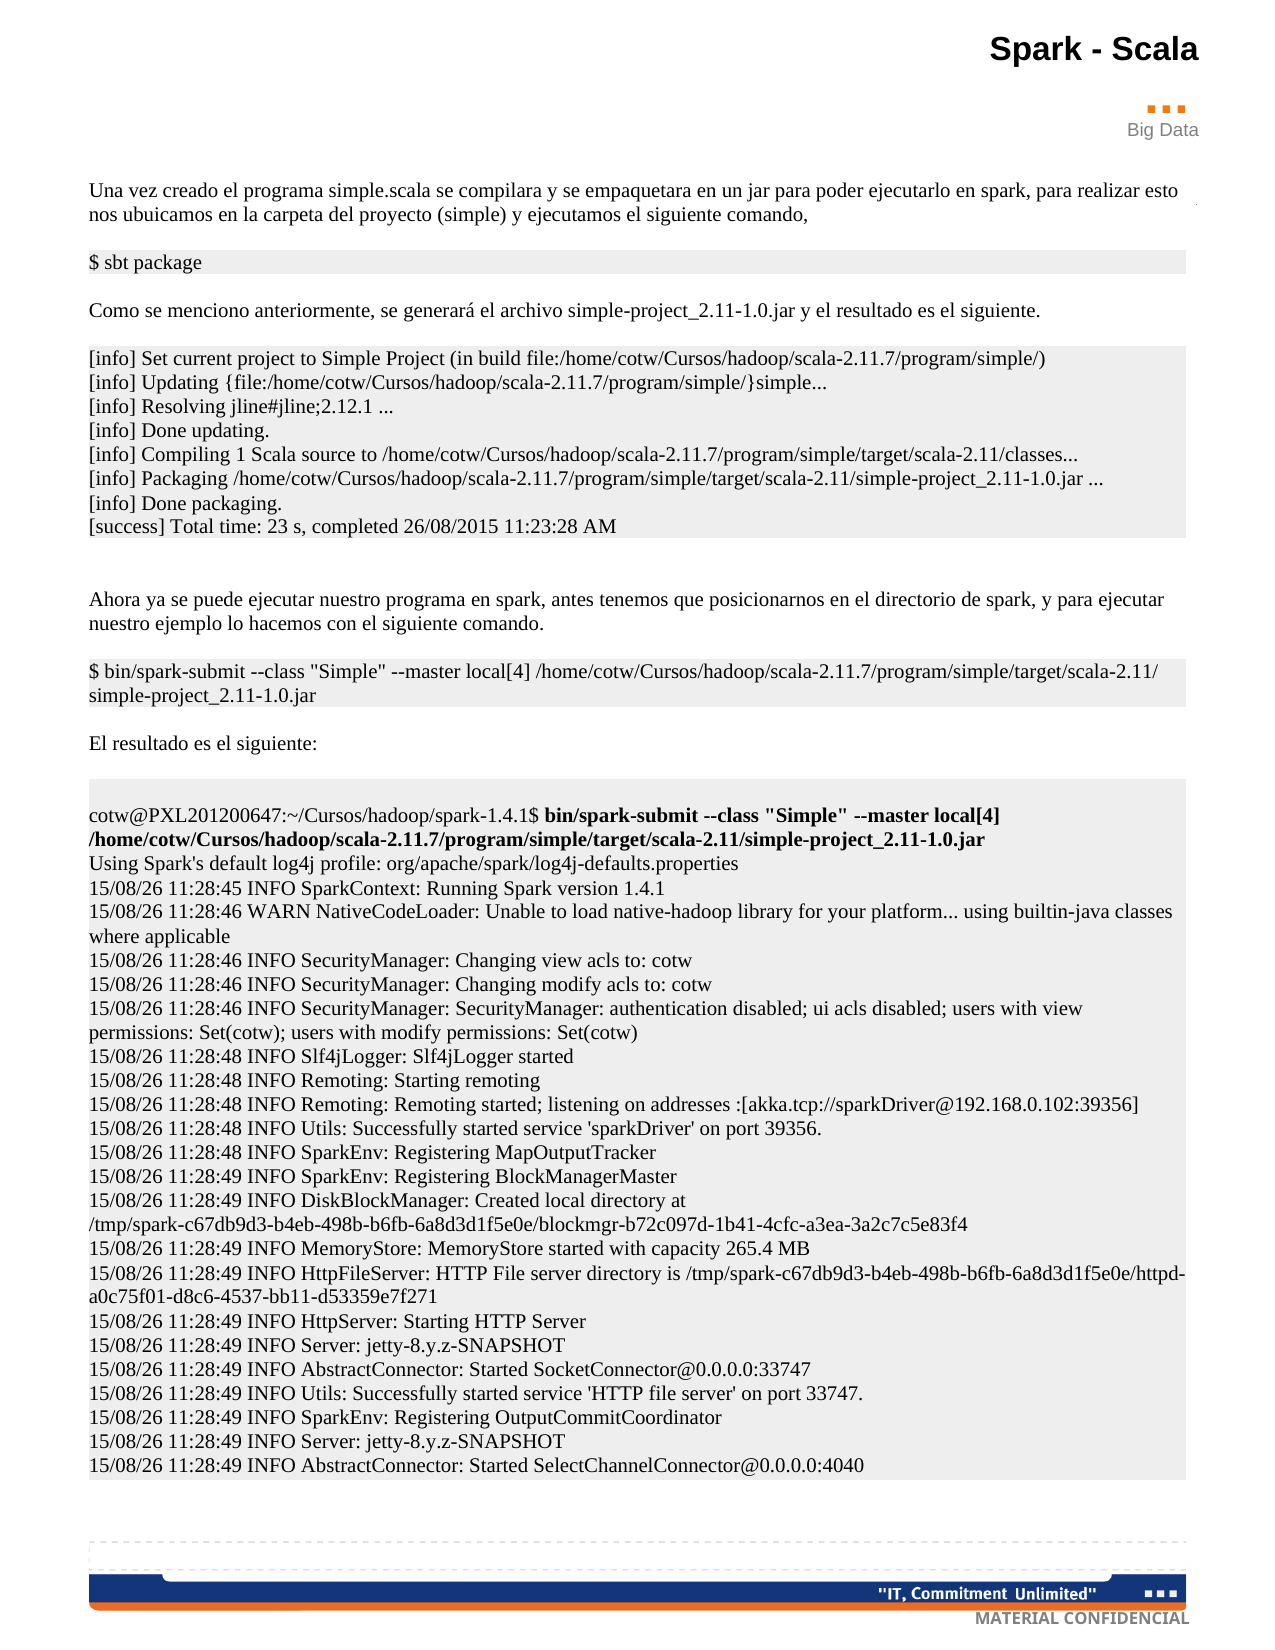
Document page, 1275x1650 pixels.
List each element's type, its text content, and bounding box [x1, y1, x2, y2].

text 15/08/26 11:28:48 INFO SparkEnv: Registering MapOutputTracker [88, 1140, 1186, 1164]
text 15/08/26 11:28:49 INFO Server: jetty-8.y.z-SNAPSHOT [88, 1333, 1186, 1357]
text 15/08/26 11:28:46 INFO SecurityManager: SecurityManager: authentication disabled; ui acls disabled; users with view permissions: Set(cotw); users with modify permissions: Set(cotw) [88, 996, 1186, 1044]
text $ bin/spark-submit --class "Simple" --master local[4] /home/cotw/Cursos/hadoop/scala-2.11.7/program/simple/target/scala-2.11/simple-project_2.11-1.0.jar [88, 659, 1186, 707]
text Como se menciono anteriormente, se generará el archivo simple-project_2.11-1.0.jar y el resultado es el siguiente. [88, 298, 1186, 322]
text $ sbt package [88, 250, 1186, 274]
text 15/08/26 11:28:49 INFO HttpServer: Starting HTTP Server [88, 1308, 1186, 1333]
text 15/08/26 11:28:49 INFO Server: jetty-8.y.z-SNAPSHOT [88, 1429, 1186, 1453]
text 15/08/26 11:28:48 INFO Remoting: Remoting started; listening on addresses :[akka.tcp://sparkDriver@192.168.0.102:39356] [88, 1092, 1186, 1116]
text Using Spark's default log4j profile: org/apache/spark/log4j-defaults.properties [88, 851, 1186, 875]
text [info] Set current project to Simple Project (in build file:/home/cotw/Cursos/hadoop/scala-2.11.7/program/simple/) [88, 346, 1186, 370]
text 15/08/26 11:28:49 INFO HttpFileServer: HTTP File server directory is /tmp/spark-c67db9d3-b4eb-498b-b6fb-6a8d3d1f5e0e/httpd-a0c75f01-d8c6-4537-bb11-d53359e7f271 [88, 1260, 1186, 1308]
text 15/08/26 11:28:46 INFO SecurityManager: Changing modify acls to: cotw [88, 972, 1186, 996]
text El resultado es el siguiente: [88, 731, 1186, 755]
picture [88, 1541, 1187, 1611]
text [info] Resolving jline#jline;2.12.1 ... [88, 394, 1186, 418]
text 15/08/26 11:28:49 INFO MemoryStore: MemoryStore started with capacity 265.4 MB [88, 1236, 1186, 1260]
text [info] Updating {file:/home/cotw/Cursos/hadoop/scala-2.11.7/program/simple/}simple... [88, 370, 1186, 394]
text 15/08/26 11:28:48 INFO Slf4jLogger: Slf4jLogger started [88, 1044, 1186, 1068]
text 15/08/26 11:28:48 INFO Remoting: Starting remoting [88, 1068, 1186, 1092]
text Ahora ya se puede ejecutar nuestro programa en spark, antes tenemos que posicionarnos en el directorio de spark, y para ejecutar nuestro ejemplo lo hacemos con el siguiente comando. [88, 587, 1186, 635]
text 15/08/26 11:28:48 INFO Utils: Successfully started service 'sparkDriver' on port 39356. [88, 1116, 1186, 1140]
text 15/08/26 11:28:49 INFO DiskBlockManager: Created local directory at /tmp/spark-c67db9d3-b4eb-498b-b6fb-6a8d3d1f5e0e/blockmgr-b72c097d-1b41-4cfc-a3ea-3a2c7c5e83f4 [88, 1188, 1186, 1236]
text 15/08/26 11:28:49 INFO AbstractConnector: Started SelectChannelConnector@0.0.0.0:4040 [88, 1453, 1186, 1477]
text 15/08/26 11:28:46 WARN NativeCodeLoader: Unable to load native-hadoop library for your platform... using builtin-java classes where applicable [88, 899, 1186, 948]
text 15/08/26 11:28:49 INFO SparkEnv: Registering OutputCommitCoordinator [88, 1405, 1186, 1429]
text 15/08/26 11:28:45 INFO SparkContext: Running Spark version 1.4.1 [88, 875, 1186, 899]
text [info] Done updating. [88, 418, 1186, 442]
text 15/08/26 11:28:49 INFO AbstractConnector: Started SocketConnector@0.0.0.0:33747 [88, 1357, 1186, 1381]
text 15/08/26 11:28:46 INFO SecurityManager: Changing view acls to: cotw [88, 948, 1186, 972]
text 15/08/26 11:28:49 INFO SparkEnv: Registering BlockManagerMaster [88, 1164, 1186, 1188]
text cotw@PXL201200647:~/Cursos/hadoop/spark-1.4.1$ bin/spark-submit --class "Simple" --master local[4] /home/cotw/Cursos/hadoop/scala-2.11.7/program/simple/target/scala-2.11/simple-project_2.11-1.0.jar [88, 803, 1186, 851]
text [success] Total time: 23 s, completed 26/08/2015 11:23:28 AM [88, 514, 1186, 538]
text [info] Packaging /home/cotw/Cursos/hadoop/scala-2.11.7/program/simple/target/scala-2.11/simple-project_2.11-1.0.jar ... [88, 466, 1186, 490]
text [info] Done packaging. [88, 490, 1186, 514]
text [info] Compiling 1 Scala source to /home/cotw/Cursos/hadoop/scala-2.11.7/program/simple/target/scala-2.11/classes... [88, 442, 1186, 466]
text 15/08/26 11:28:49 INFO Utils: Successfully started service 'HTTP file server' on port 33747. [88, 1381, 1186, 1405]
text Una vez creado el programa simple.scala se compilara y se empaquetara en un jar para poder ejecutarlo en spark, para realizar esto nos ubuicamos en la carpeta del proyecto (simple) y ejecutamos el siguiente comando, [88, 178, 1186, 226]
